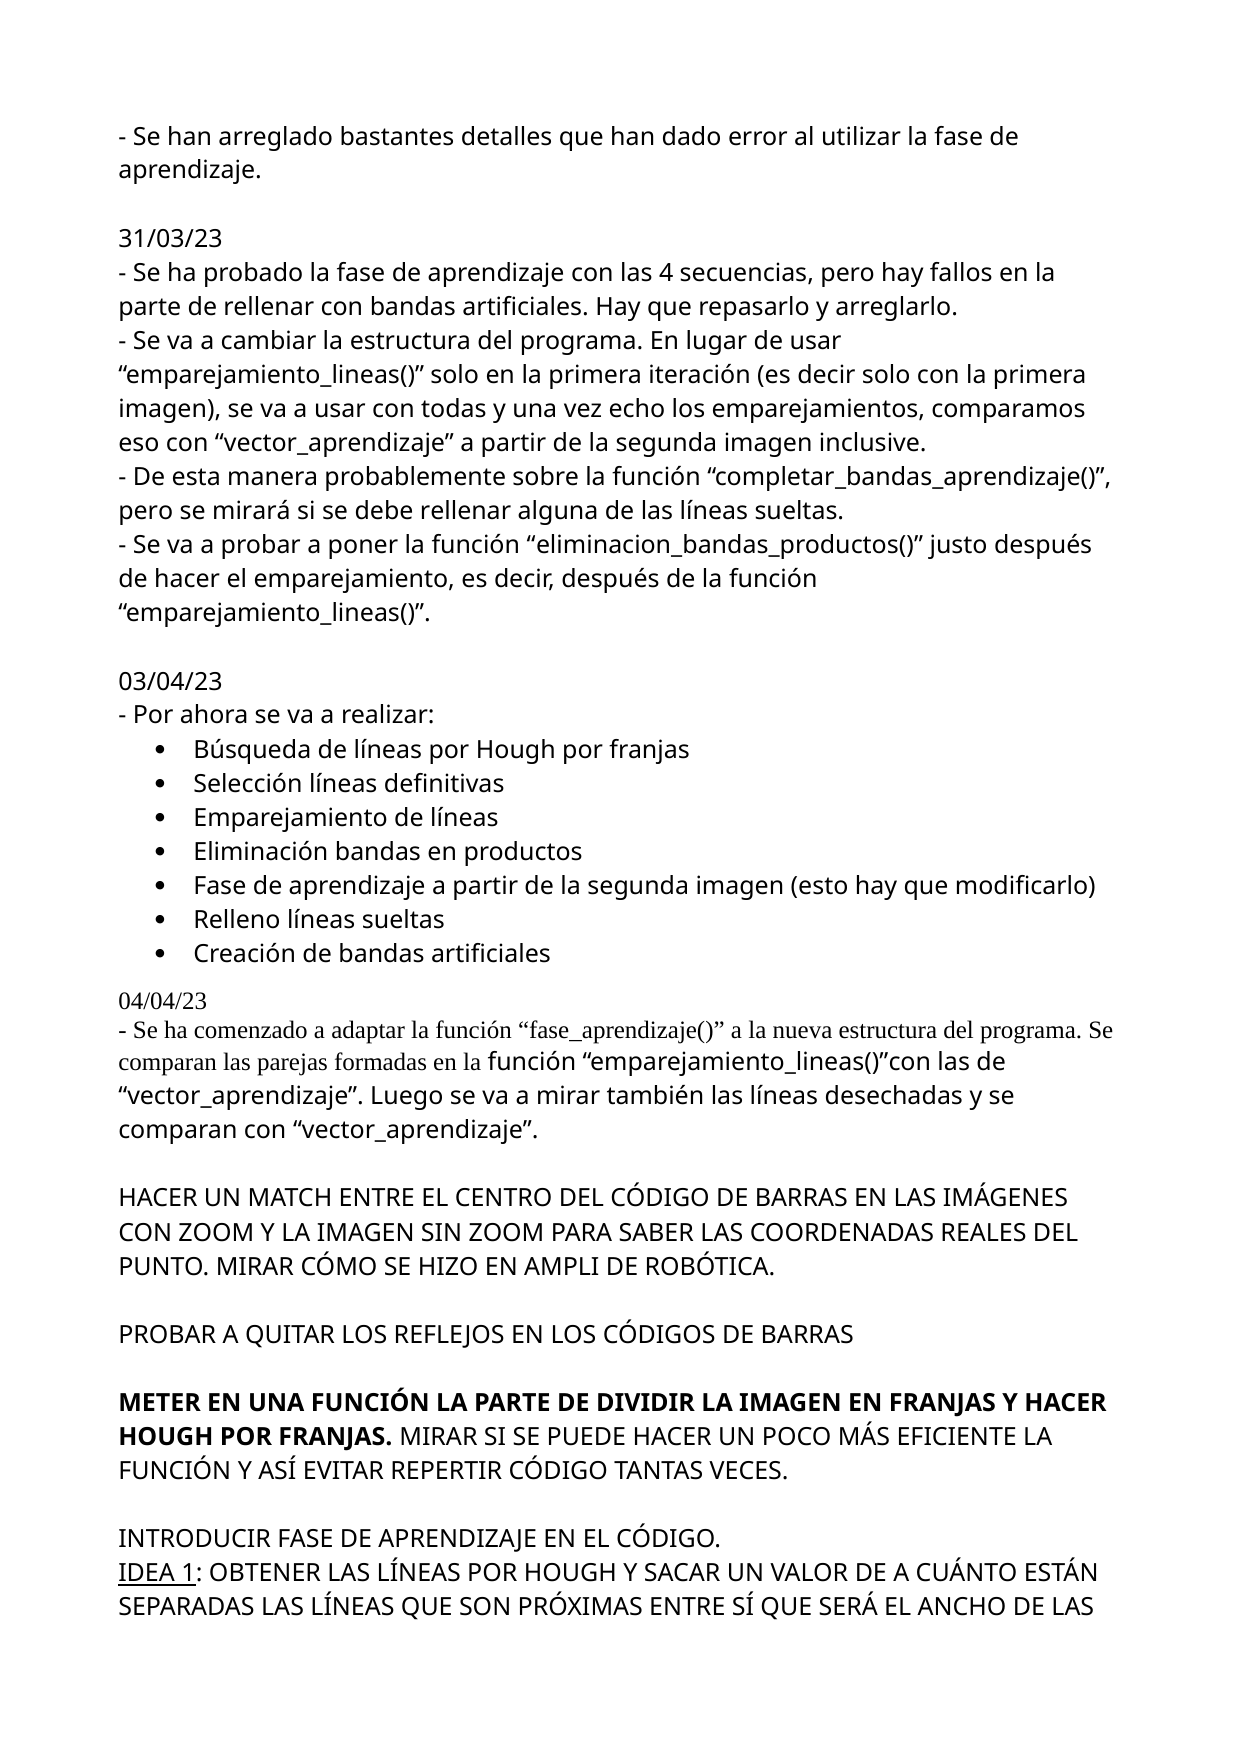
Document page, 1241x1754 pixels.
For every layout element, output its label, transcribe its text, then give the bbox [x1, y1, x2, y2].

list Creación de bandas artificiales [156, 936, 1122, 970]
text “vector_aprendizaje”. Luego se va a mirar también las líneas desechadas y se comparan con “vector_aprendizaje”. [118, 1078, 1122, 1146]
text 03/04/23 [118, 663, 1122, 697]
list Fase de aprendizaje a partir de la segunda imagen (esto hay que modificarlo) [156, 867, 1122, 902]
text 31/03/23 [118, 220, 1122, 254]
text - Se va a cambiar la estructura del programa. En lugar de usar “emparejamiento_lineas()” solo en la primera iteración (es decir solo con la primera imagen), se va a usar con todas y una vez echo los emparejamientos, comparamos eso con “vector_aprendizaje” a partir de la segunda imagen inclusive. [118, 322, 1122, 459]
text INTRODUCIR FASE DE APRENDIZAJE EN EL CÓDIGO. [118, 1521, 1122, 1555]
list Búsqueda de líneas por Hough por franjas [156, 731, 1122, 765]
text - De esta manera probablemente sobre la función “completar_bandas_aprendizaje()”, pero se mirará si se debe rellenar alguna de las líneas sueltas. [118, 459, 1122, 527]
list Selección líneas definitivas [156, 765, 1122, 799]
text HACER UN MATCH ENTRE EL CENTRO DEL CÓDIGO DE BARRAS EN LAS IMÁGENES CON ZOOM Y LA IMAGEN SIN ZOOM PARA SABER LAS COORDENADAS REALES DEL PUNTO. MIRAR CÓMO SE HIZO EN AMPLI DE ROBÓTICA. [118, 1180, 1122, 1282]
list Eliminación bandas en productos [156, 833, 1122, 867]
list Relleno líneas sueltas [156, 902, 1122, 936]
text 04/04/23 [118, 986, 1122, 1015]
text - Se han arreglado bastantes detalles que han dado error al utilizar la fase de aprendizaje. [118, 118, 1122, 186]
text PROBAR A QUITAR LOS REFLEJOS EN LOS CÓDIGOS DE BARRAS [118, 1316, 1122, 1350]
list Emparejamiento de líneas [156, 799, 1122, 833]
text METER EN UNA FUNCIÓN LA PARTE DE DIVIDIR LA IMAGEN EN FRANJAS Y HACER HOUGH POR FRANJAS. MIRAR SI SE PUEDE HACER UN POCO MÁS EFICIENTE LA FUNCIÓN Y ASÍ EVITAR REPERTIR CÓDIGO TANTAS VECES. [118, 1384, 1122, 1487]
text - Por ahora se va a realizar: [118, 697, 1122, 731]
text IDEA 1: OBTENER LAS LÍNEAS POR HOUGH Y SACAR UN VALOR DE A CUÁNTO ESTÁN SEPARADAS LAS LÍNEAS QUE SON PRÓXIMAS ENTRE SÍ QUE SERÁ EL ANCHO DE LAS [118, 1555, 1122, 1623]
text - Se va a probar a poner la función “eliminacion_bandas_productos()” justo después de hacer el emparejamiento, es decir, después de la función “emparejamiento_lineas()”. [118, 527, 1122, 629]
text - Se ha comenzado a adaptar la función “fase_aprendizaje()” a la nueva estructura del programa. Se comparan las parejas formadas en la función “emparejamiento_lineas()”con las de [118, 1015, 1122, 1078]
text - Se ha probado la fase de aprendizaje con las 4 secuencias, pero hay fallos en la parte de rellenar con bandas artificiales. Hay que repasarlo y arreglarlo. [118, 254, 1122, 322]
